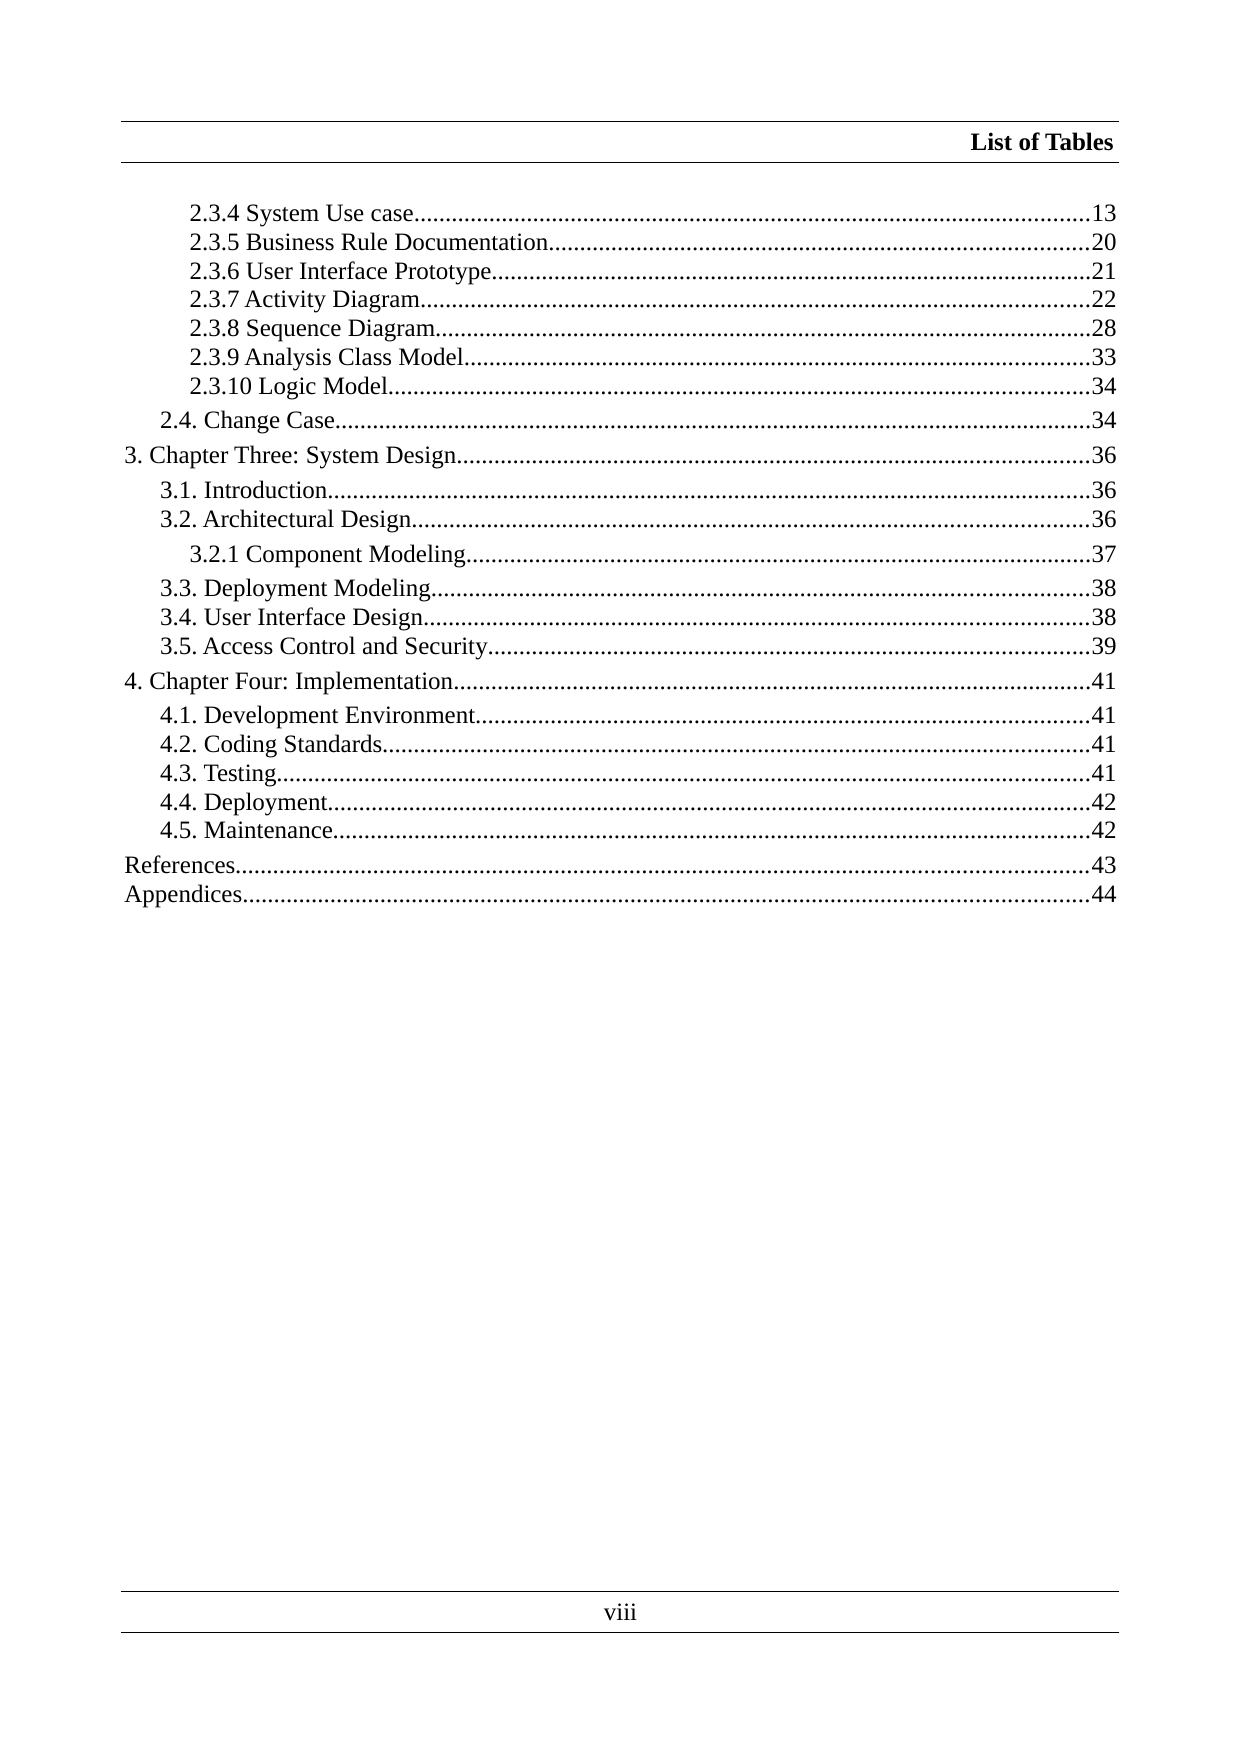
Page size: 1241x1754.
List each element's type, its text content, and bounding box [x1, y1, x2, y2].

text 2.4. Change Case 34 [151, 402, 1119, 437]
text 3.1. Introduction 36 [151, 472, 1119, 504]
text 2.3.9 Analysis Class Model 33 [180, 342, 1119, 371]
text 3.4. User Interface Design 38 [151, 602, 1119, 631]
text 4.3. Testing 41 [151, 758, 1119, 787]
text 4.4. Deployment 42 [151, 787, 1119, 816]
text 2.3.4 System Use case 13 [180, 195, 1119, 227]
text 4.1. Development Environment 41 [151, 697, 1119, 729]
text 2.3.7 Activity Diagram 22 [180, 284, 1119, 313]
text Appendices 44 [121, 879, 1119, 911]
text 4. Chapter Four: Implementation 41 [121, 663, 1119, 697]
text 4.2. Coding Standards 41 [151, 729, 1119, 758]
text 3.5. Access Control and Security 39 [151, 631, 1119, 663]
text 2.3.5 Business Rule Documentation 20 [180, 227, 1119, 256]
text 2.3.8 Sequence Diagram 28 [180, 313, 1119, 342]
text 3.2.1 Component Modeling 37 [180, 536, 1119, 570]
text 3.3. Deployment Modeling 38 [151, 570, 1119, 602]
text 2.3.10 Logic Model 34 [180, 371, 1119, 402]
text 4.5. Maintenance 42 [151, 816, 1119, 847]
text 3.2. Architectural Design 36 [151, 504, 1119, 536]
text References 43 [121, 847, 1119, 879]
text 2.3.6 User Interface Prototype 21 [180, 256, 1119, 284]
text 3. Chapter Three: System Design 36 [121, 437, 1119, 472]
